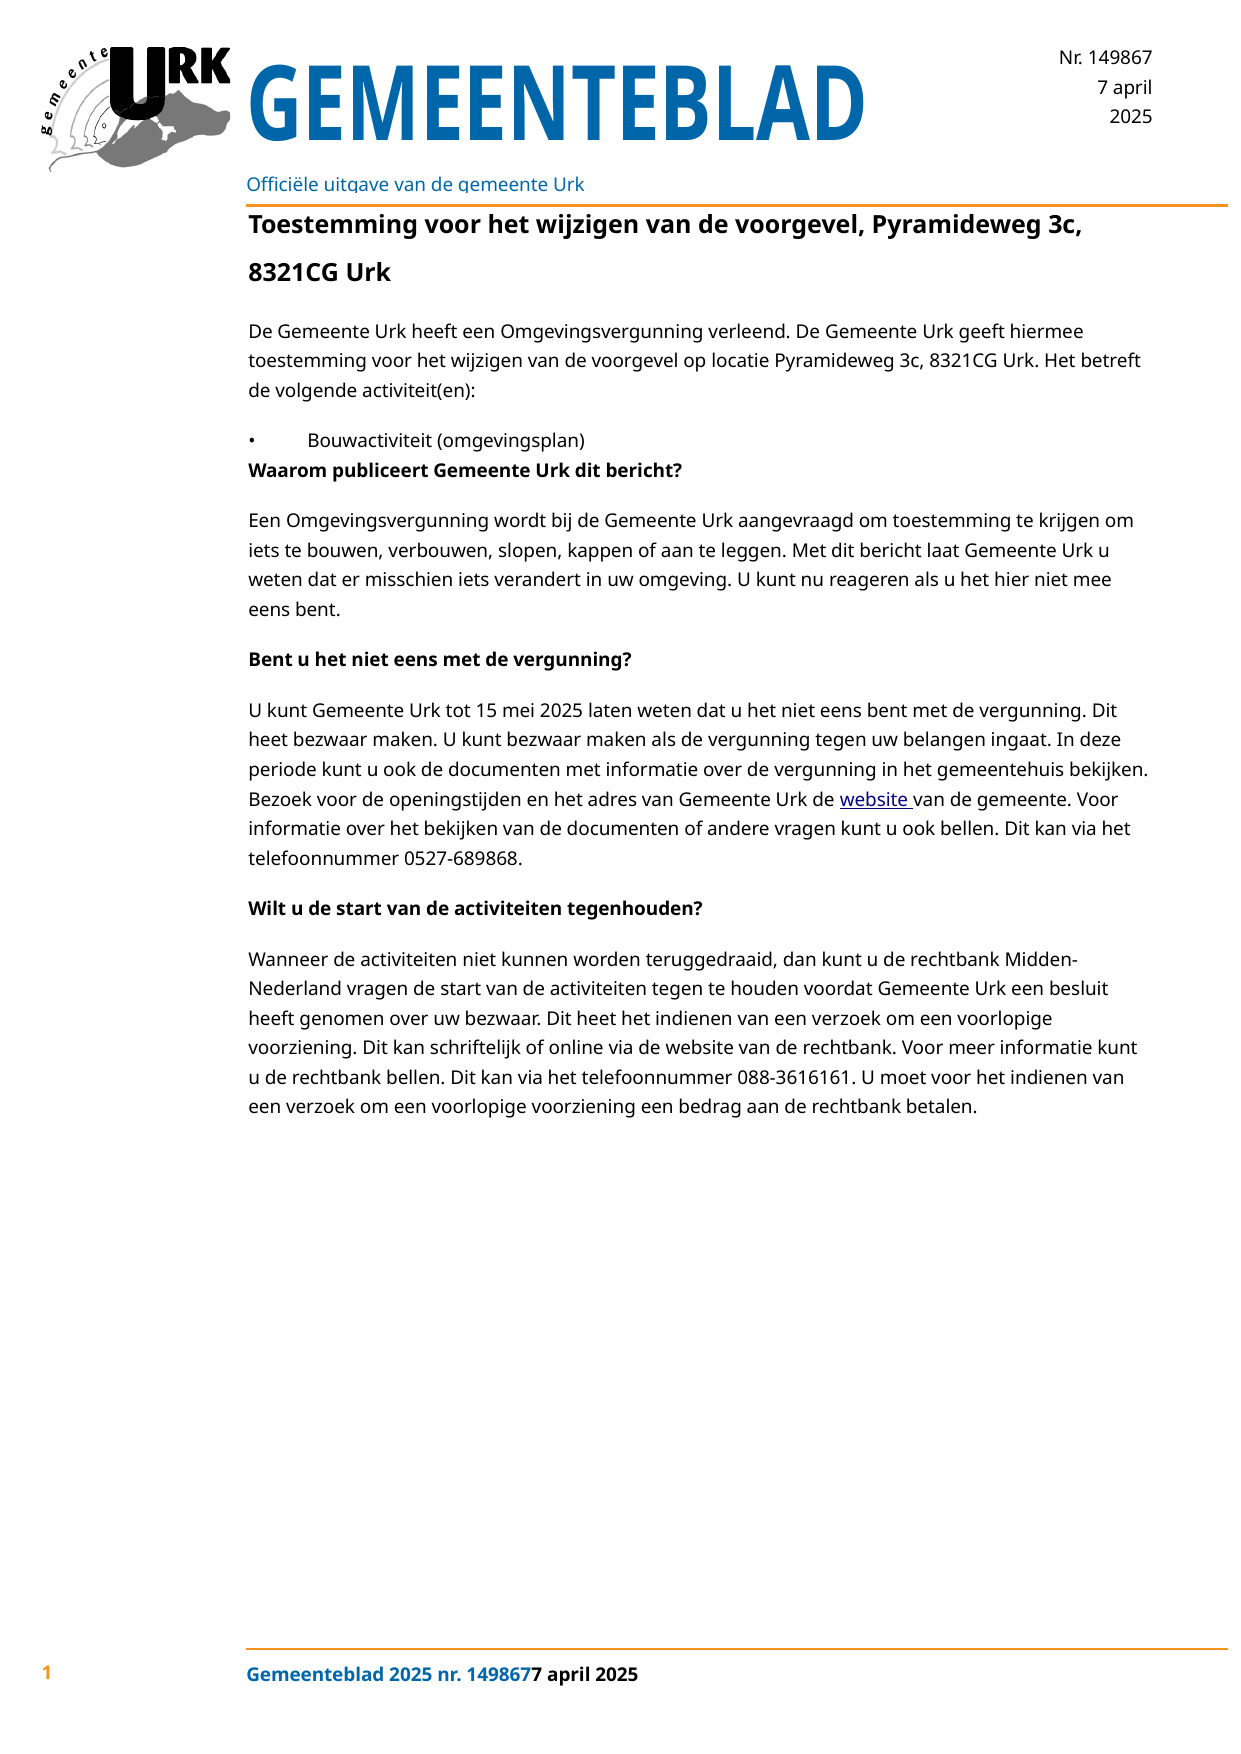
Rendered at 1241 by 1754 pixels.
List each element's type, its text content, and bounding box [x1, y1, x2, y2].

text Toestemming voor het wijzigen van de voorgevel, Pyramideweg 3c, 8321CG Urk [248, 207, 1152, 288]
text U kunt Gemeente Urk tot 15 mei 2025 laten weten dat u het niet eens bent met de vergunning. Dit heet bezwaar maken. U kunt bezwaar maken als de vergunning tegen uw belangen ingaat. In deze periode kunt u ook de documenten met informatie over de vergunning in het gemeentehuis bekijken. Bezoek voor de openingstijden en het adres van Gemeente Urk de website van de gemeente. Voor informatie over het bekijken van de documenten of andere vragen kunt u ook bellen. Dit kan via het telefoonnummer 0527-689868. [248, 697, 1152, 871]
text Wilt u de start van de activiteiten tegenhouden? [248, 895, 1152, 921]
text De Gemeente Urk heeft een Omgevingsvergunning verleend. De Gemeente Urk geeft hiermee toestemming voor het wijzigen van de voorgevel op locatie Pyramideweg 3c, 8321CG Urk. Het betreft de volgende activiteit(en): [248, 318, 1152, 403]
text Wanneer de activiteiten niet kunnen worden teruggedraaid, dan kunt u de rechtbank Midden-Nederland vragen de start van de activiteiten tegen te houden voordat Gemeente Urk een besluit heeft genomen over uw bezwaar. Dit heet het indienen van een verzoek om een voorlopige voorziening. Dit kan schriftelijk of online via de website van de rechtbank. Voor meer informatie kunt u de rechtbank bellen. Dit kan via het telefoonnummer 088-3616161. U moet voor het indienen van een verzoek om een voorlopige voorziening een bedrag aan de rechtbank betalen. [248, 946, 1152, 1119]
text Waarom publiceert Gemeente Urk dit bericht? [248, 457, 1152, 483]
picture [41, 47, 231, 172]
list Bouwactiviteit (omgevingsplan) [248, 427, 1152, 453]
text Een Omgevingsvergunning wordt bij de Gemeente Urk aangevraagd om toestemming te krijgen om iets te bouwen, verbouwen, slopen, kappen of aan te leggen. Met dit bericht laat Gemeente Urk u weten dat er misschien iets verandert in uw omgeving. U kunt nu reageren als u het hier niet mee eens bent. [248, 507, 1152, 622]
text Bent u het niet eens met de vergunning? [248, 647, 1152, 672]
